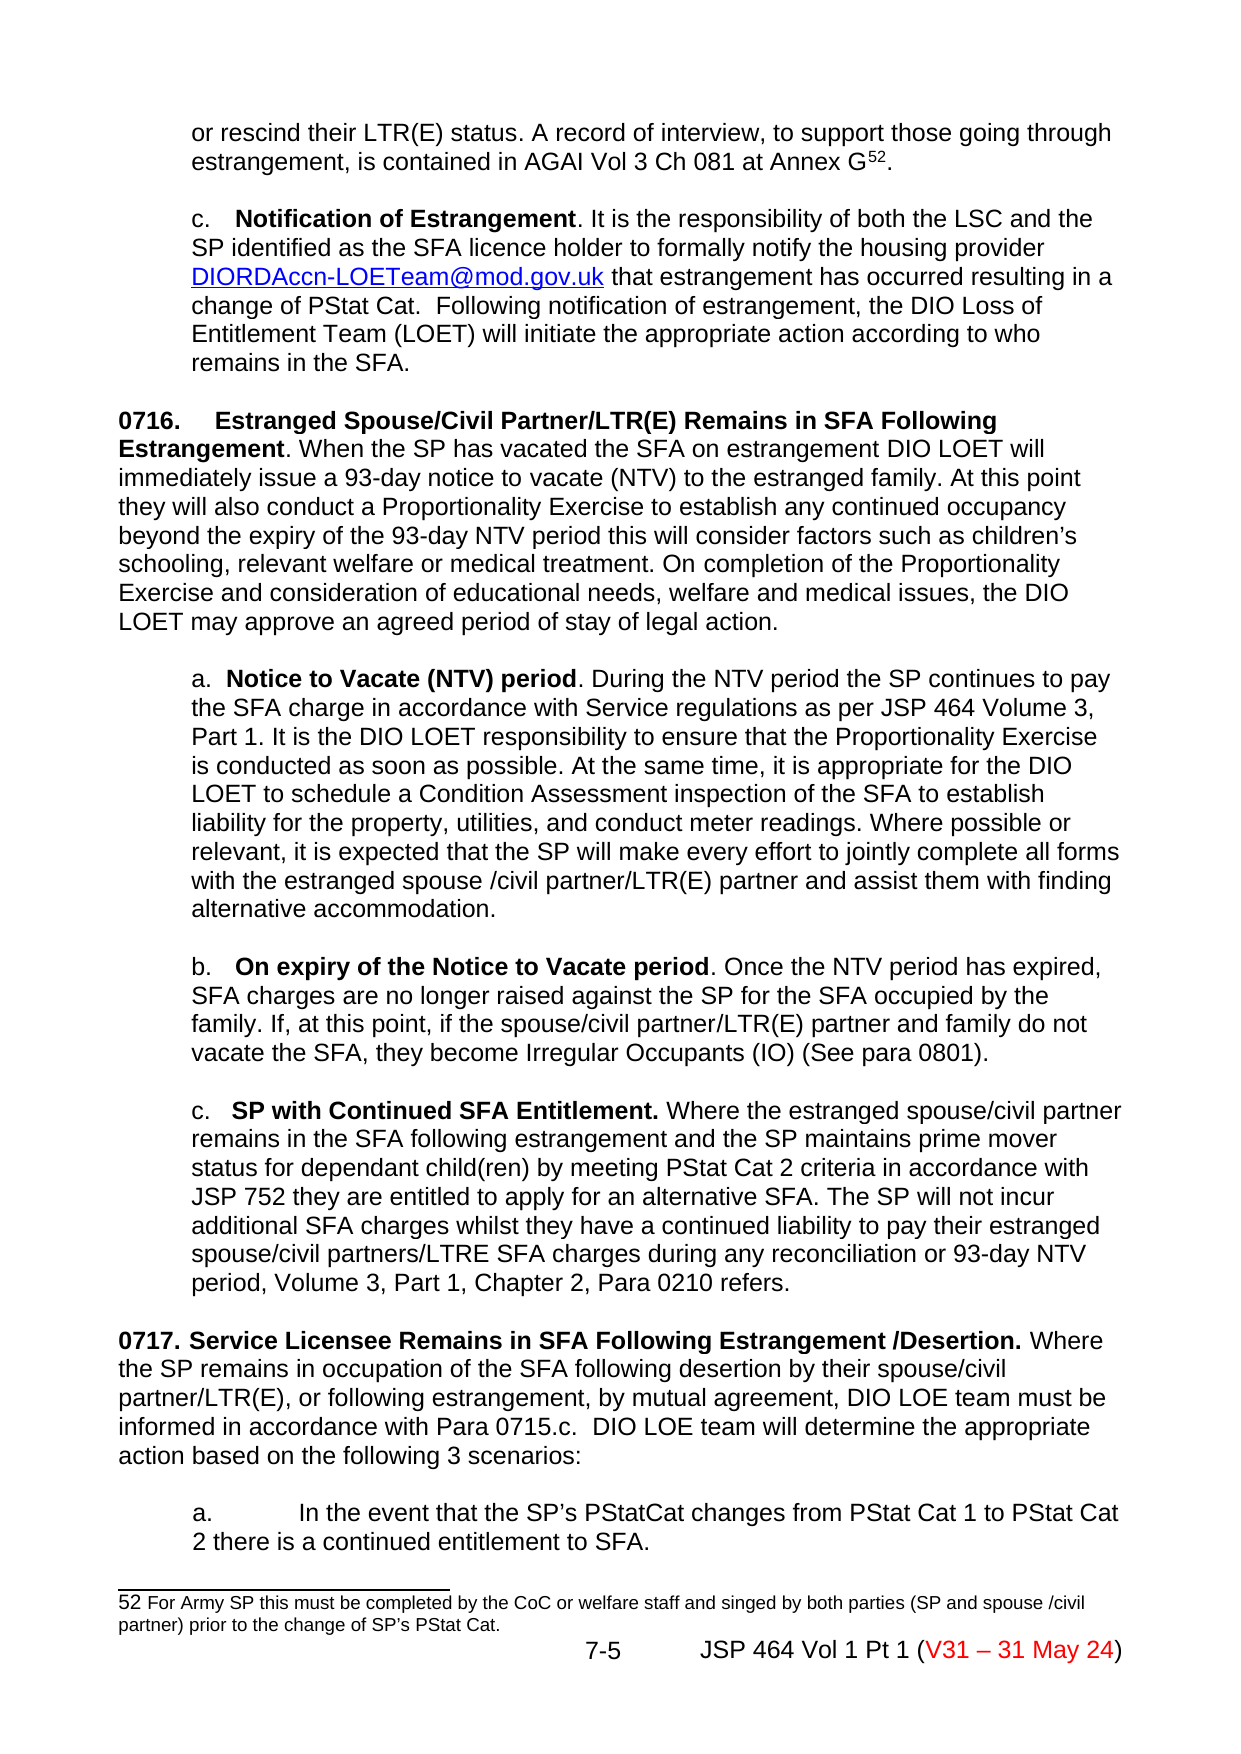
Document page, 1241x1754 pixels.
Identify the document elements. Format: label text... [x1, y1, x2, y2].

text For Army SP this must be completed by the CoC or welfare staff and singed by both parties (SP and spouse /civil partner) prior to the change of SP’s PStat Cat. [118, 1590, 1122, 1635]
text c. SP with Continued SFA Entitlement. Where the estranged spouse/civil partner remains in the SFA following estrangement and the SP maintains prime mover status for dependant child(ren) by meeting PStat Cat 2 criteria in accordance with JSP 752 they are entitled to apply for an alternative SFA. The SP will not incur additional SFA charges whilst they have a continued liability to pay their estranged spouse/civil partners/LTRE SFA charges during any reconciliation or 93-day NTV period, Volume 3, Part 1, Chapter 2, Para 0210 refers. [191, 1096, 1122, 1297]
text a. Notice to Vacate (NTV) period. During the NTV period the SP continues to pay the SFA charge in accordance with Service regulations as per JSP 464 Volume 3, Part 1. It is the DIO LOET responsibility to ensure that the Proportionality Exercise is conducted as soon as possible. At the same time, it is appropriate for the DIO LOET to schedule a Condition Assessment inspection of the SFA to establish liability for the property, utilities, and conduct meter readings. Where possible or relevant, it is expected that the SP will make every effort to jointly complete all forms with the estranged spouse /civil partner/LTR(E) partner and assist them with finding alternative accommodation. [191, 664, 1122, 923]
list In the event that the SP’s PStatCat changes from PStat Cat 1 to PStat Cat 2 there is a continued entitlement to SFA. [192, 1498, 1122, 1556]
text b. On expiry of the Notice to Vacate period. Once the NTV period has expired, SFA charges are no longer raised against the SP for the SFA occupied by the family. If, at this point, if the spouse/civil partner/LTR(E) partner and family do not vacate the SFA, they become Irregular Occupants (IO) (See para 0801). [191, 952, 1122, 1067]
text or rescind their LTR(E) status. A record of interview, to support those going through estrangement, is contained in AGAI Vol 3 Ch 081 at Annex G. [191, 118, 1122, 176]
text c. Notification of Estrangement. It is the responsibility of both the LSC and the SP identified as the SFA licence holder to formally notify the housing provider DIORDAccn-LOETeam@mod.gov.uk that estrangement has occurred resulting in a change of PStat Cat. Following notification of estrangement, the DIO Loss of Entitlement Team (LOET) will initiate the appropriate action according to who remains in the SFA. [191, 204, 1122, 377]
list Estranged Spouse/Civil Partner/LTR(E) Remains in SFA Following Estrangement. When the SP has vacated the SFA on estrangement DIO LOET will immediately issue a 93-day notice to vacate (NTV) to the estranged family. At this point they will also conduct a Proportionality Exercise to establish any continued occupancy beyond the expiry of the 93-day NTV period this will consider factors such as children’s schooling, relevant welfare or medical treatment. On completion of the Proportionality Exercise and consideration of educational needs, welfare and medical issues, the DIO LOET may approve an agreed period of stay of legal action. [118, 406, 1122, 636]
list Service Licensee Remains in SFA Following Estrangement /Desertion. Where the SP remains in occupation of the SFA following desertion by their spouse/civil partner/LTR(E), or following estrangement, by mutual agreement, DIO LOE team must be informed in accordance with Para 0715.c. DIO LOE team will determine the appropriate action based on the following 3 scenarios: [118, 1326, 1122, 1469]
